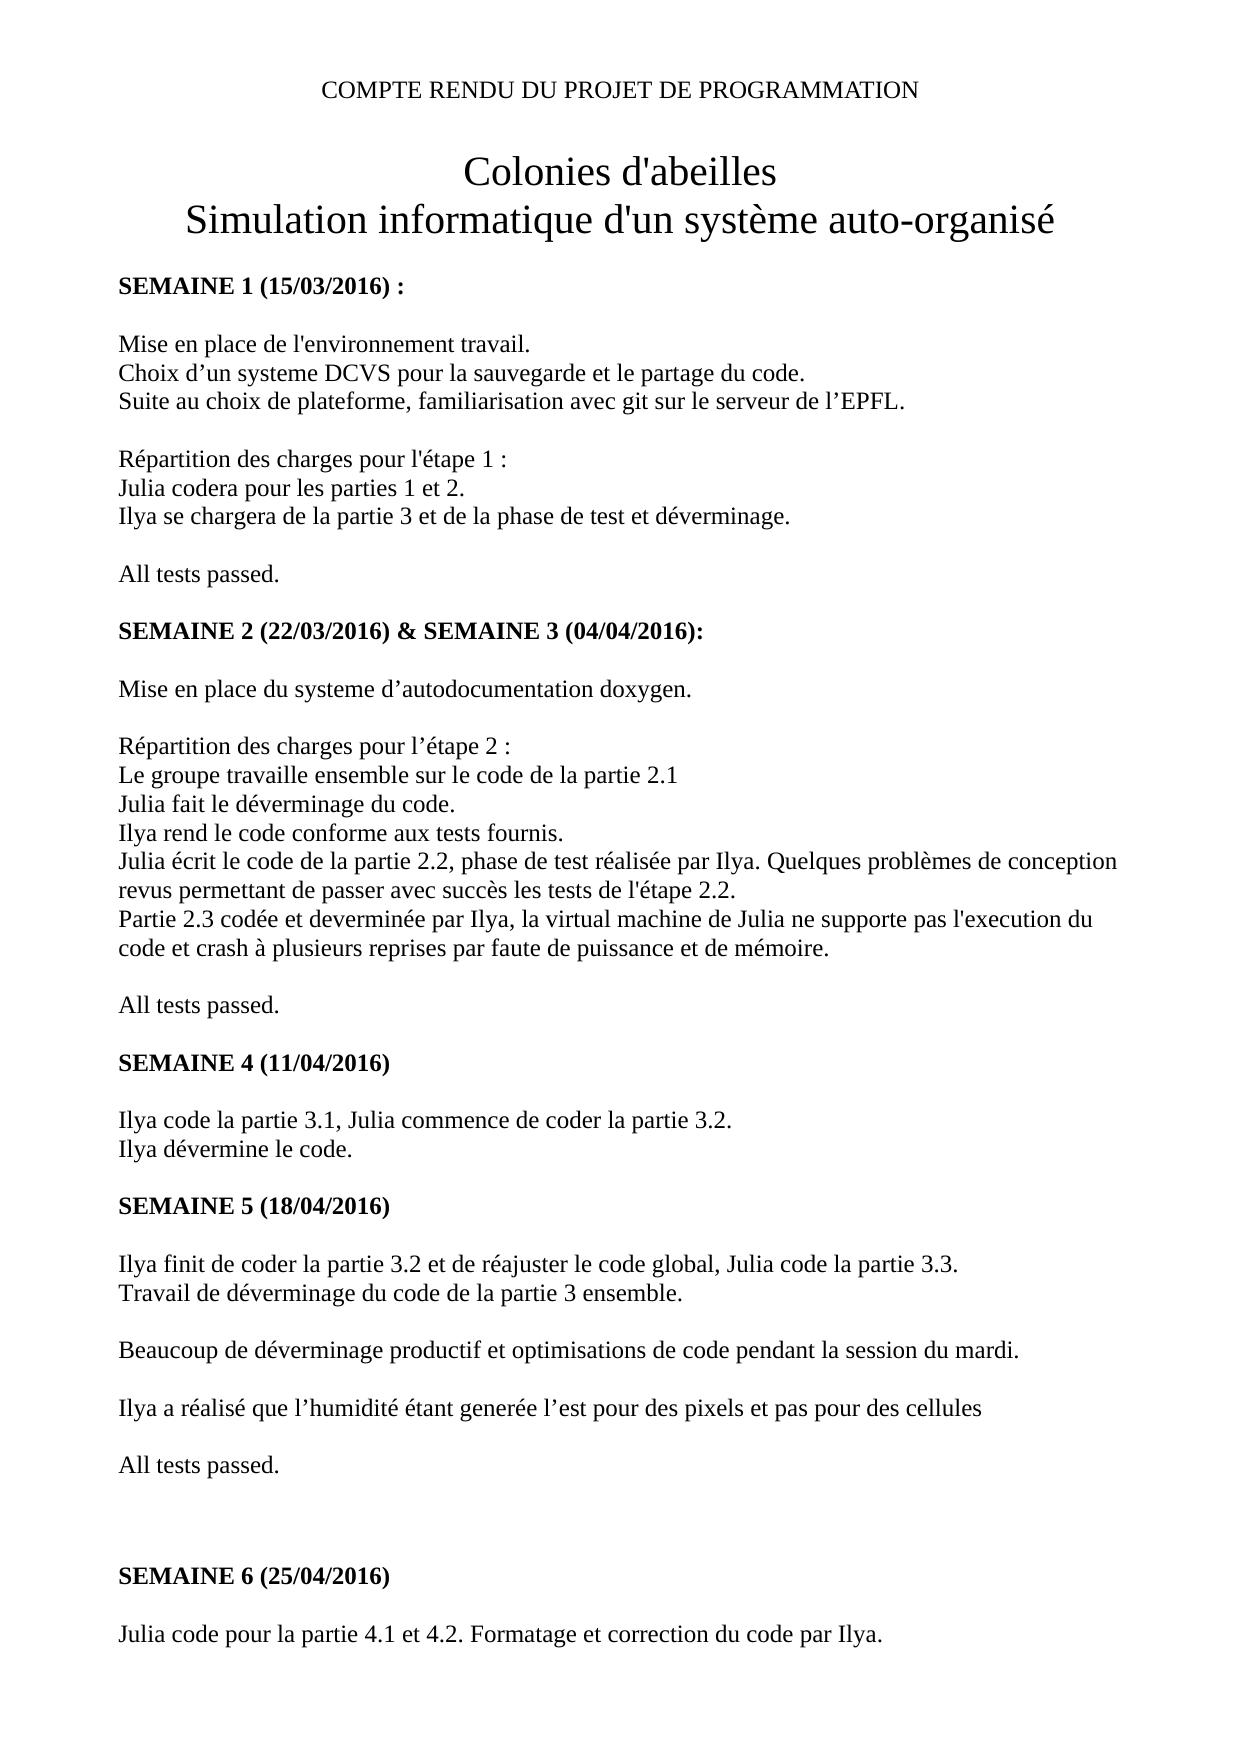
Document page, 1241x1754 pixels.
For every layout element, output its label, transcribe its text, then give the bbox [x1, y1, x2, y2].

text SEMAINE 4 (11/04/2016) [118, 1048, 1122, 1076]
text Ilya se chargera de la partie 3 et de la phase de test et déverminage. [118, 501, 1122, 530]
text SEMAINE 5 (18/04/2016) [118, 1191, 1122, 1220]
text Travail de déverminage du code de la partie 3 ensemble. [118, 1278, 1122, 1306]
text Choix d’un systeme DCVS pour la sauvegarde et le partage du code. [118, 358, 1122, 386]
text Répartition des charges pour l’étape 2 : [118, 731, 1122, 760]
text Partie 2.3 codée et deverminée par Ilya, la virtual machine de Julia ne supporte pas l'execution du code et crash à plusieurs reprises par faute de puissance et de mémoire. [118, 904, 1122, 961]
text SEMAINE 6 (25/04/2016) [118, 1561, 1122, 1590]
text Ilya rend le code conforme aux tests fournis. [118, 818, 1122, 846]
text Julia codera pour les parties 1 et 2. [118, 473, 1122, 501]
text SEMAINE 1 (15/03/2016) : [118, 271, 1122, 300]
text Beaucoup de déverminage productif et optimisations de code pendant la session du mardi. [118, 1335, 1122, 1364]
text Julia fait le déverminage du code. [118, 789, 1122, 818]
text Ilya finit de coder la partie 3.2 et de réajuster le code global, Julia code la partie 3.3. [118, 1249, 1122, 1278]
text Mise en place du systeme d’autodocumentation doxygen. [118, 674, 1122, 703]
text Ilya code la partie 3.1, Julia commence de coder la partie 3.2. [118, 1105, 1122, 1134]
text Julia écrit le code de la partie 2.2, phase de test réalisée par Ilya. Quelques problèmes de conception revus permettant de passer avec succès les tests de l'étape 2.2. [118, 846, 1122, 904]
text Suite au choix de plateforme, familiarisation avec git sur le serveur de l’EPFL. [118, 386, 1122, 415]
text SEMAINE 2 (22/03/2016) & SEMAINE 3 (04/04/2016): [118, 616, 1122, 645]
text All tests passed. [118, 1450, 1122, 1479]
text Julia code pour la partie 4.1 et 4.2. Formatage et correction du code par Ilya. [118, 1619, 1122, 1648]
text Répartition des charges pour l'étape 1 : [118, 444, 1122, 473]
text All tests passed. [118, 559, 1122, 588]
text Ilya a réalisé que l’humidité étant generée l’est pour des pixels et pas pour des cellules [118, 1393, 1122, 1421]
text Le groupe travaille ensemble sur le code de la partie 2.1 [118, 760, 1122, 789]
text Ilya dévermine le code. [118, 1134, 1122, 1163]
text All tests passed. [118, 990, 1122, 1019]
text Colonies d'abeilles Simulation informatique d'un système auto-organisé [118, 147, 1122, 243]
text Mise en place de l'environnement travail. [118, 329, 1122, 358]
